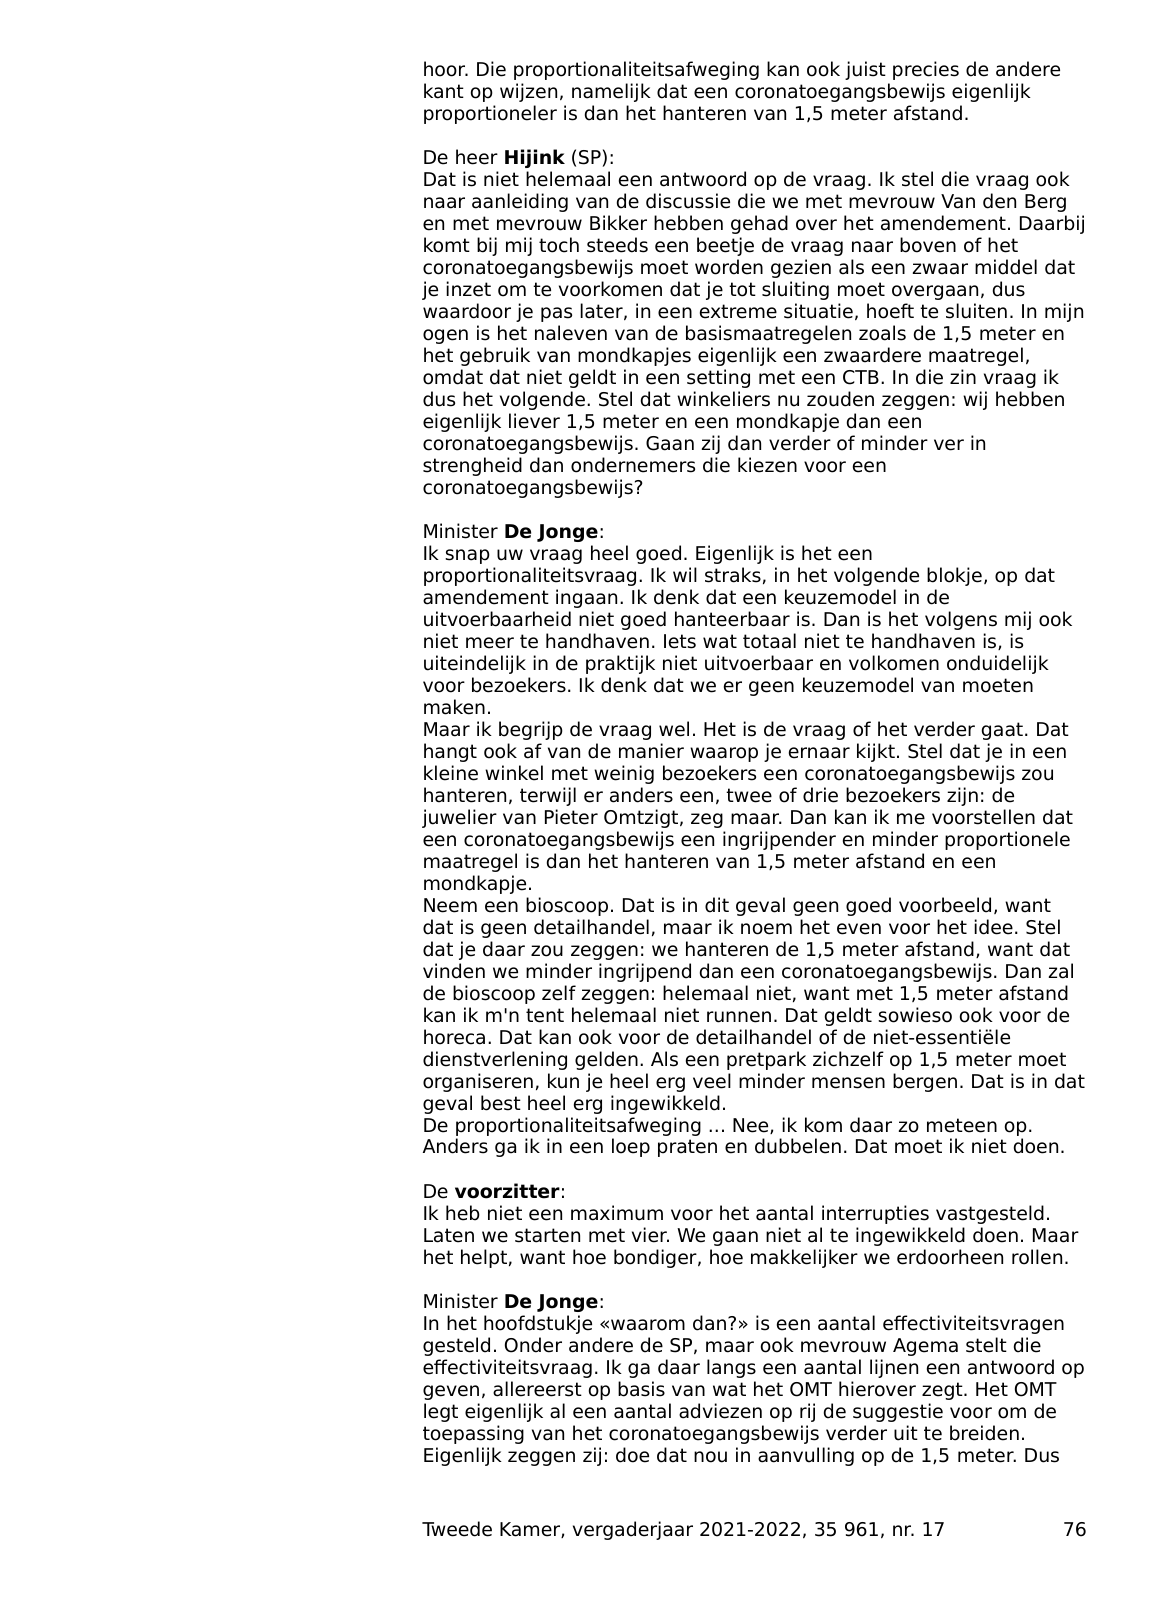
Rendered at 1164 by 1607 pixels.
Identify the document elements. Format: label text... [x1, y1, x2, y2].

text De heer Hijink (SP): [422, 147, 1087, 169]
text Dat is niet helemaal een antwoord op de vraag. Ik stel die vraag ook naar aanleiding van de discussie die we met mevrouw Van den Berg en met mevrouw Bikker hebben gehad over het amendement. Daarbij komt bij mij toch steeds een beetje de vraag naar boven of het coronatoegangsbewijs moet worden gezien als een zwaar middel dat je inzet om te voorkomen dat je tot sluiting moet overgaan, dus waardoor je pas later, in een extreme situatie, hoeft te sluiten. In mijn ogen is het naleven van de basismaatregelen zoals de 1,5 meter en het gebruik van mondkapjes eigenlijk een zwaardere maatregel, omdat dat niet geldt in een setting met een CTB. In die zin vraag ik dus het volgende. Stel dat winkeliers nu zouden zeggen: wij hebben eigenlijk liever 1,5 meter en een mondkapje dan een coronatoegangsbewijs. Gaan zij dan verder of minder ver in strengheid dan ondernemers die kiezen voor een coronatoegangsbewijs? [422, 169, 1087, 499]
text Ik heb niet een maximum voor het aantal interrupties vastgesteld. Laten we starten met vier. We gaan niet al te ingewikkeld doen. Maar het helpt, want hoe bondiger, hoe makkelijker we erdoorheen rollen. [422, 1203, 1087, 1268]
text De proportionaliteitsafweging ... Nee, ik kom daar zo meteen op. Anders ga ik in een loep praten en dubbelen. Dat moet ik niet doen. [422, 1114, 1087, 1158]
text Minister De Jonge: [422, 1291, 1087, 1313]
text De voorzitter: [422, 1181, 1087, 1203]
text hoor. Die proportionaliteitsafweging kan ook juist precies de andere kant op wijzen, namelijk dat een coronatoegangsbewijs eigenlijk proportioneler is dan het hanteren van 1,5 meter afstand. [422, 59, 1087, 125]
text Neem een bioscoop. Dat is in dit geval geen goed voorbeeld, want dat is geen detailhandel, maar ik noem het even voor het idee. Stel dat je daar zou zeggen: we hanteren de 1,5 meter afstand, want dat vinden we minder ingrijpend dan een coronatoegangsbewijs. Dan zal de bioscoop zelf zeggen: helemaal niet, want met 1,5 meter afstand kan ik m'n tent helemaal niet runnen. Dat geldt sowieso ook voor de horeca. Dat kan ook voor de detailhandel of de niet-essentiële dienstverlening gelden. Als een pretpark zichzelf op 1,5 meter moet organiseren, kun je heel erg veel minder mensen bergen. Dat is in dat geval best heel erg ingewikkeld. [422, 895, 1087, 1114]
text Maar ik begrijp de vraag wel. Het is de vraag of het verder gaat. Dat hangt ook af van de manier waarop je ernaar kijkt. Stel dat je in een kleine winkel met weinig bezoekers een coronatoegangsbewijs zou hanteren, terwijl er anders een, twee of drie bezoekers zijn: de juwelier van Pieter Omtzigt, zeg maar. Dan kan ik me voorstellen dat een coronatoegangsbewijs een ingrijpender en minder proportionele maatregel is dan het hanteren van 1,5 meter afstand en een mondkapje. [422, 719, 1087, 895]
text Minister De Jonge: [422, 521, 1087, 543]
text Ik snap uw vraag heel goed. Eigenlijk is het een proportionaliteitsvraag. Ik wil straks, in het volgende blokje, op dat amendement ingaan. Ik denk dat een keuzemodel in de uitvoerbaarheid niet goed hanteerbaar is. Dan is het volgens mij ook niet meer te handhaven. Iets wat totaal niet te handhaven is, is uiteindelijk in de praktijk niet uitvoerbaar en volkomen onduidelijk voor bezoekers. Ik denk dat we er geen keuzemodel van moeten maken. [422, 543, 1087, 719]
text In het hoofdstukje «waarom dan?» is een aantal effectiviteitsvragen gesteld. Onder andere de SP, maar ook mevrouw Agema stelt die effectiviteitsvraag. Ik ga daar langs een aantal lijnen een antwoord op geven, allereerst op basis van wat het OMT hierover zegt. Het OMT legt eigenlijk al een aantal adviezen op rij de suggestie voor om de toepassing van het coronatoegangsbewijs verder uit te breiden. Eigenlijk zeggen zij: doe dat nou in aanvulling op de 1,5 meter. Dus [422, 1313, 1087, 1467]
